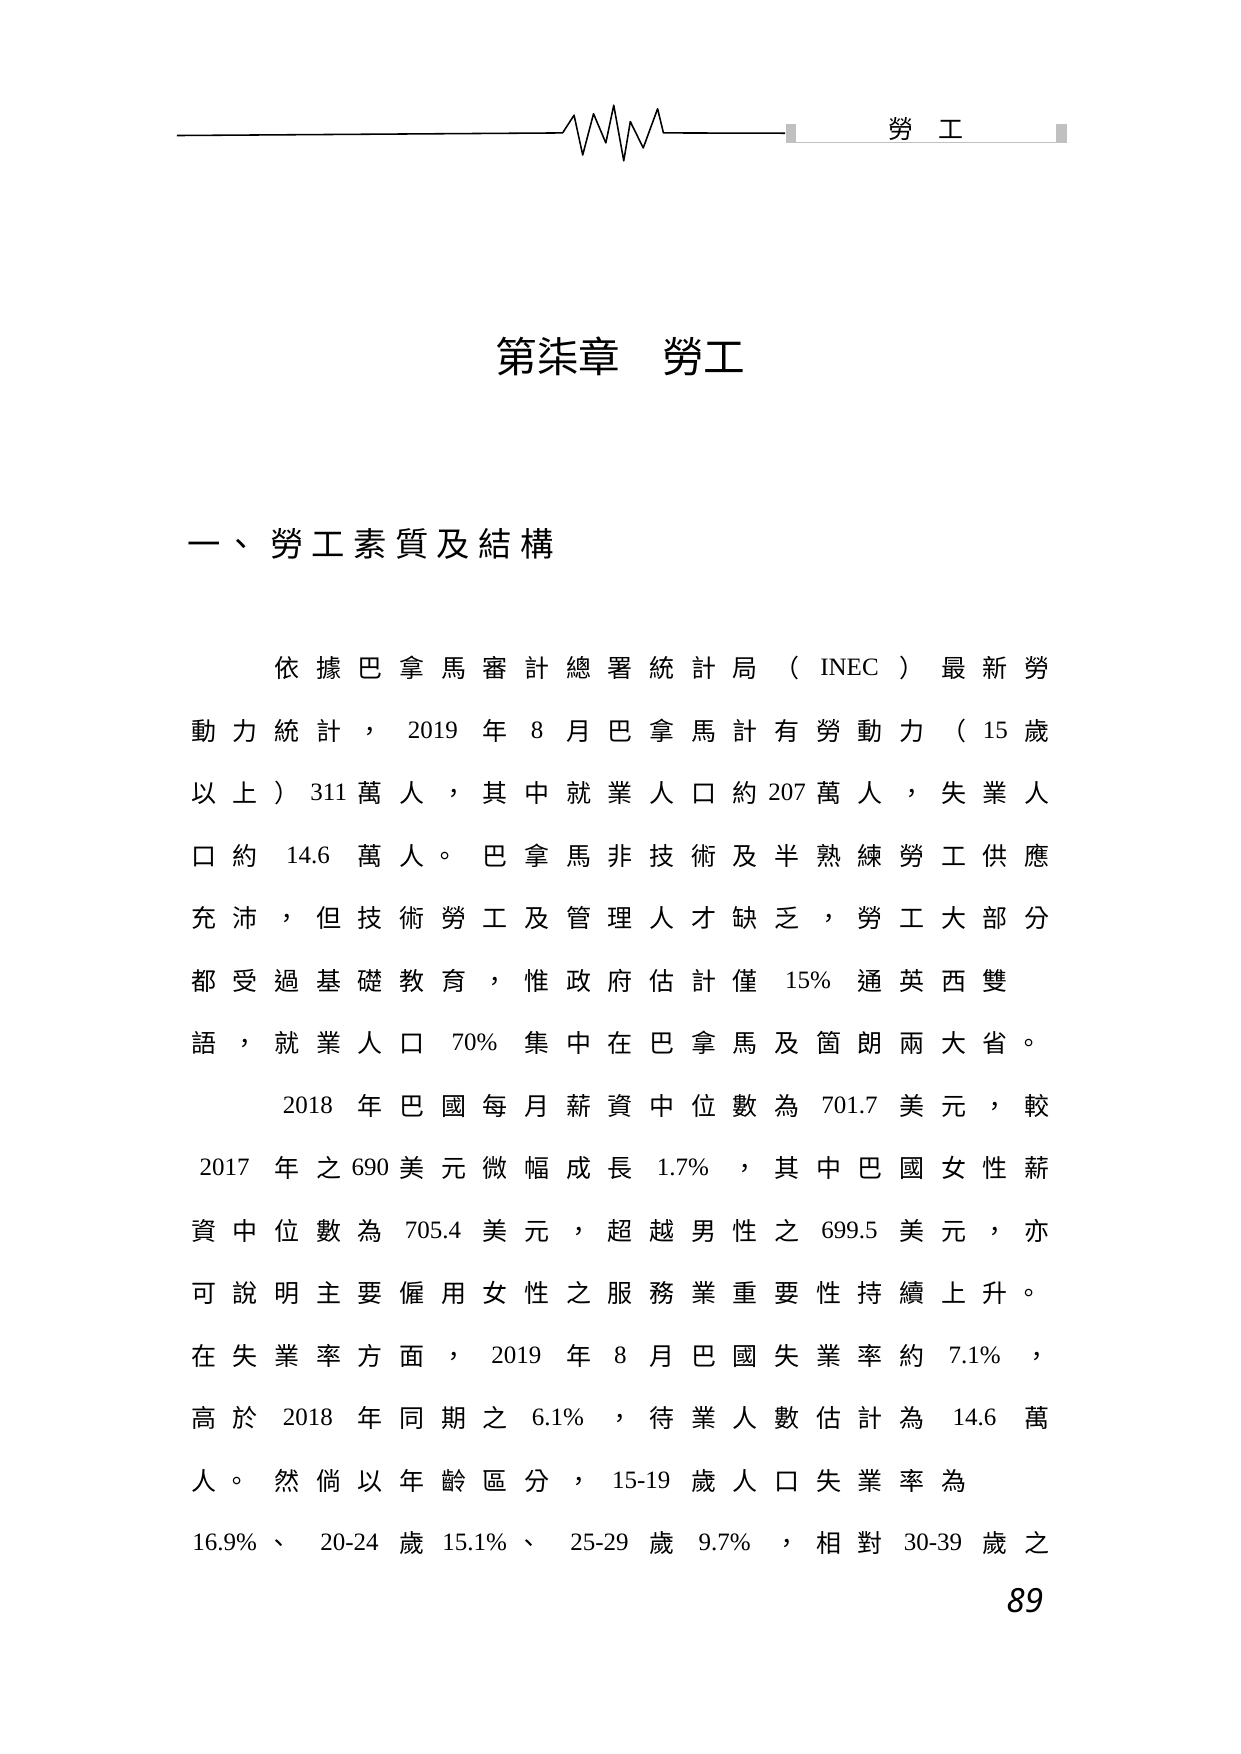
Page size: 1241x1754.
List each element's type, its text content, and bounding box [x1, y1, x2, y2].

text 2018年巴國每月薪資中位數為701.7美元，較2017年之690美元微幅成長1.7%，其中巴國女性薪資中位數為705.4美元，超越男性之699.5美元，亦可說明主要僱用女性之服務業重要性持續上升。在失業率方面，2019年8月巴國失業率約7.1%，高於2018年同期之6.1%，待業人數估計為14.6萬人。然倘以年齡區分，15-19歲人口失業率為16.9%、20-24歲15.1%、25-29歲9.7%，相對30-39歲之 [183, 1063, 1058, 1563]
text 第柒章 勞工 [183, 313, 1058, 375]
text 依據巴拿馬審計總署統計局（INEC）最新勞動力統計，2019年8月巴拿馬計有勞動力（15歲以上）311萬人，其中就業人口約207萬人，失業人口約14.6萬人。巴拿馬非技術及半熟練勞工供應充沛，但技術勞工及管理人才缺乏，勞工大部分都受過基礎教育，惟政府估計僅15%通英西雙語，就業人口70%集中在巴拿馬及箇朗兩大省。 [183, 625, 1058, 1063]
text 一、勞工素質及結構 [183, 500, 1058, 563]
